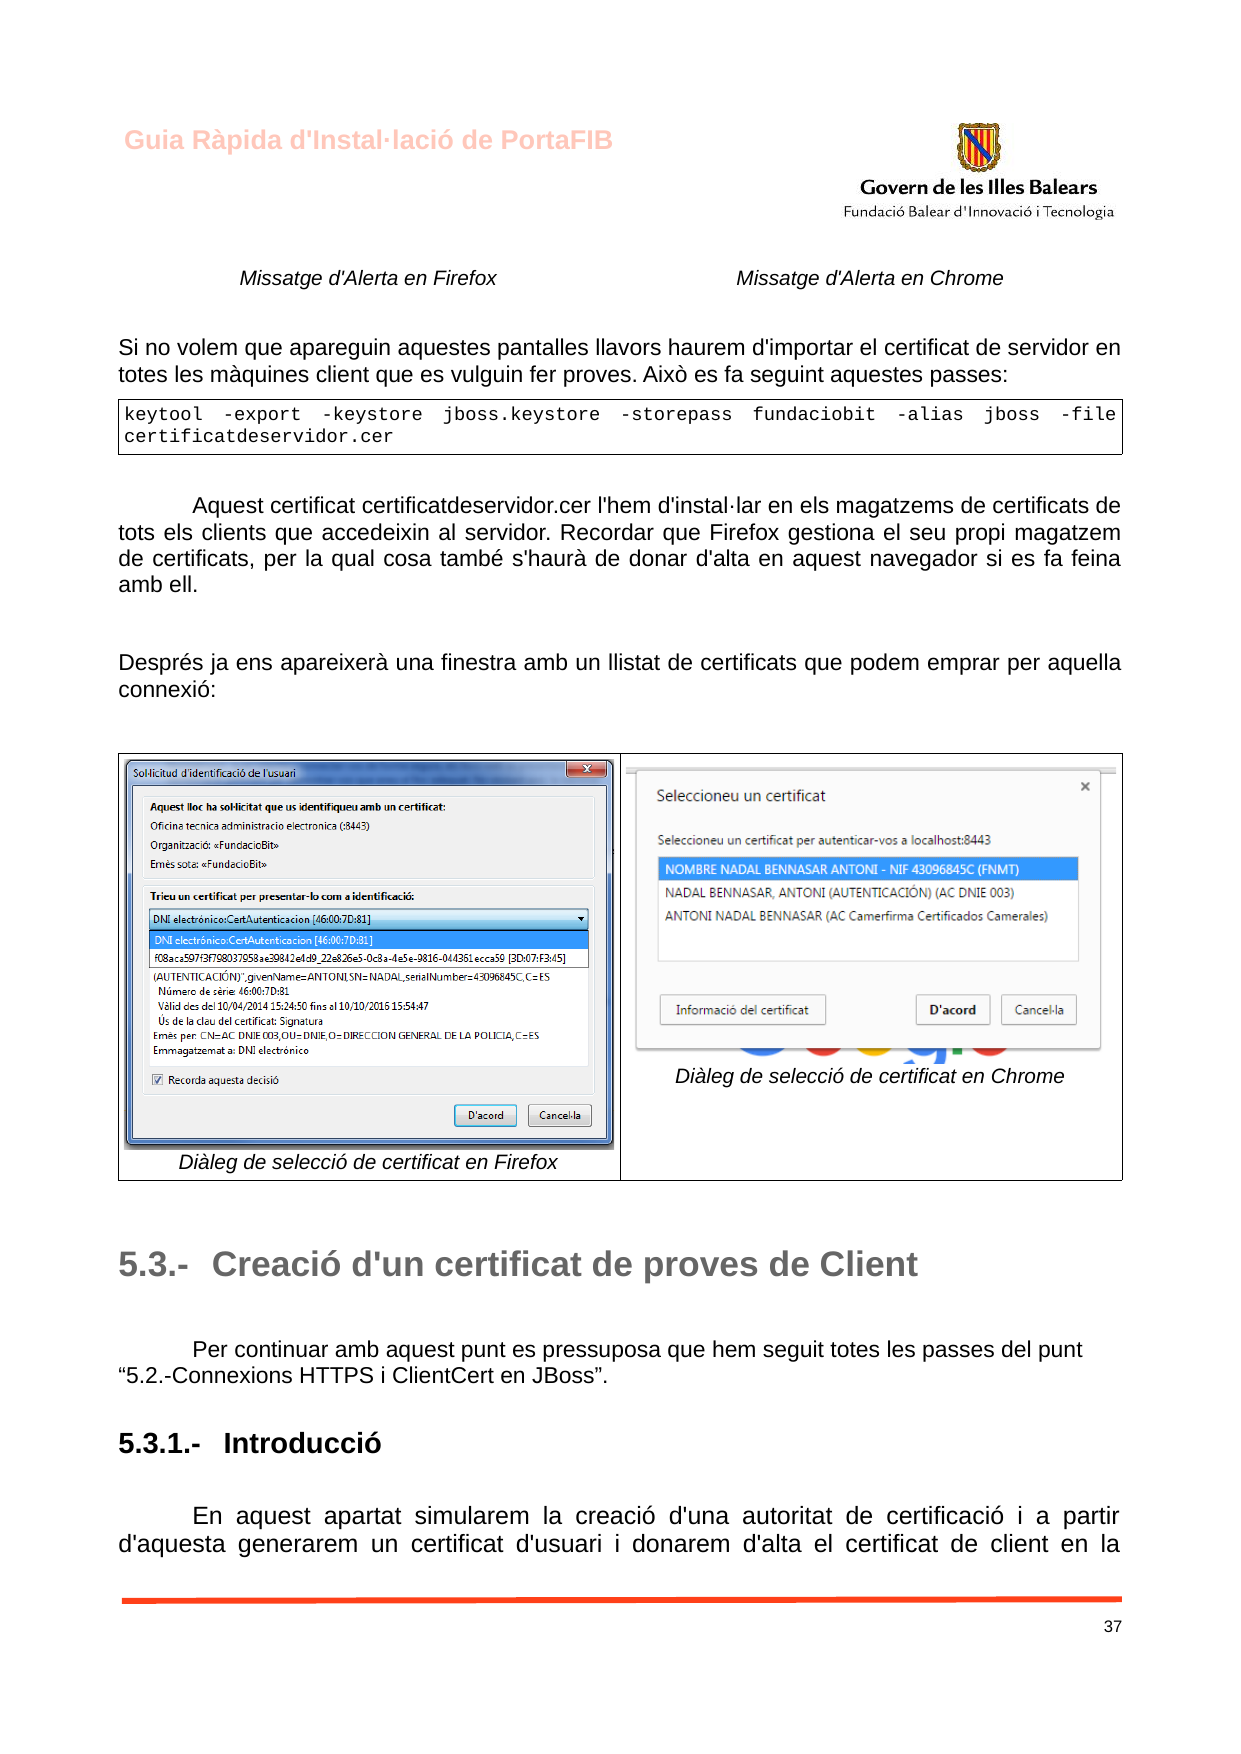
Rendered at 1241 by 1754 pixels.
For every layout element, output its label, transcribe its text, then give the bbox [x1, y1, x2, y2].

text En aquest apartat simularem la creació d'una autoritat de certificació i a partir d'aquesta generarem un certificat d'usuari i donarem d'alta el certificat de client en la [118, 1501, 1122, 1558]
text Aquest certificat certificatdeservidor.cer l'hem d'instal·lar en els magatzems de certificats de tots els clients que accedeixin al servidor. Recordar que Firefox gestiona el seu propi magatzem de certificats, per la qual cosa també s'haurà de donar d'alta en aquest navegador si es fa feina amb ell. [118, 492, 1122, 598]
text Després ja ens apareixerà una finestra amb un llistat de certificats que podem emprar per aquella connexió: [118, 649, 1122, 702]
picture [840, 123, 1117, 220]
table_header Diàleg de selecció de certificat en Firefox [119, 754, 620, 1180]
subtitle Introducció [118, 1426, 1122, 1459]
table_header Diàleg de selecció de certificat en Chrome [621, 754, 1122, 1180]
table_header Missatge d'Alerta en Chrome [620, 260, 1122, 295]
picture [123, 759, 615, 1150]
text Per continuar amb aquest punt es pressuposa que hem seguit totes les passes del punt “5.2.-Connexions HTTPS i ClientCert en JBoss”. [118, 1336, 1122, 1388]
text Si no volem que apareguin aquestes pantalles llavors haurem d'importar el certificat de servidor en totes les màquines client que es vulguin fer proves. Això es fa seguint aquestes passes: [118, 334, 1122, 387]
subtitle Creació d'un certificat de proves de Client [118, 1244, 1122, 1284]
table_header keytool -export -keystore jboss.keystore -storepass fundaciobit -alias jboss -file certificatdeservidor.cer [119, 400, 1122, 453]
table_header Missatge d'Alerta en Firefox [118, 260, 620, 295]
picture [625, 759, 1117, 1064]
